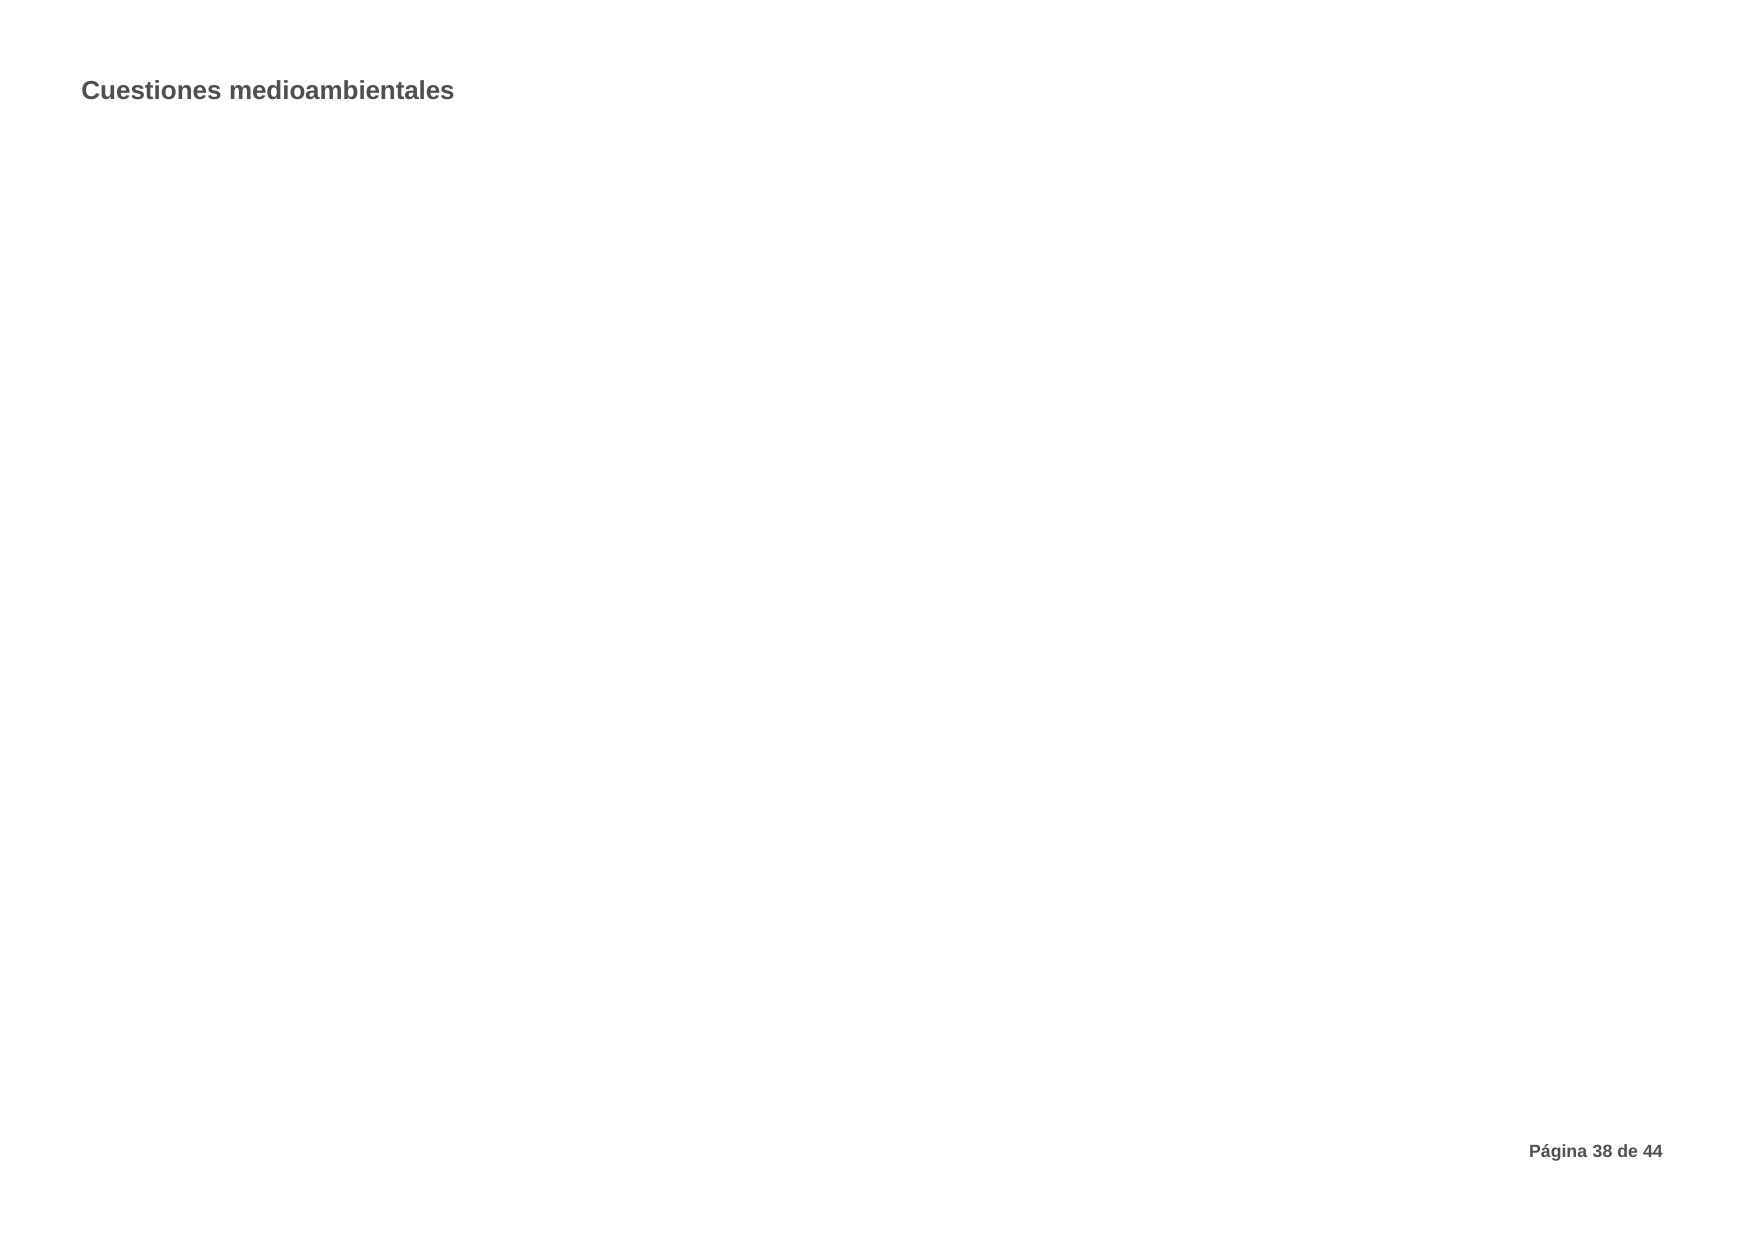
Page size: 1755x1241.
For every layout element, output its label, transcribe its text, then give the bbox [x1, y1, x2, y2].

subtitle Cuestiones medioambientales [81, 75, 1723, 105]
